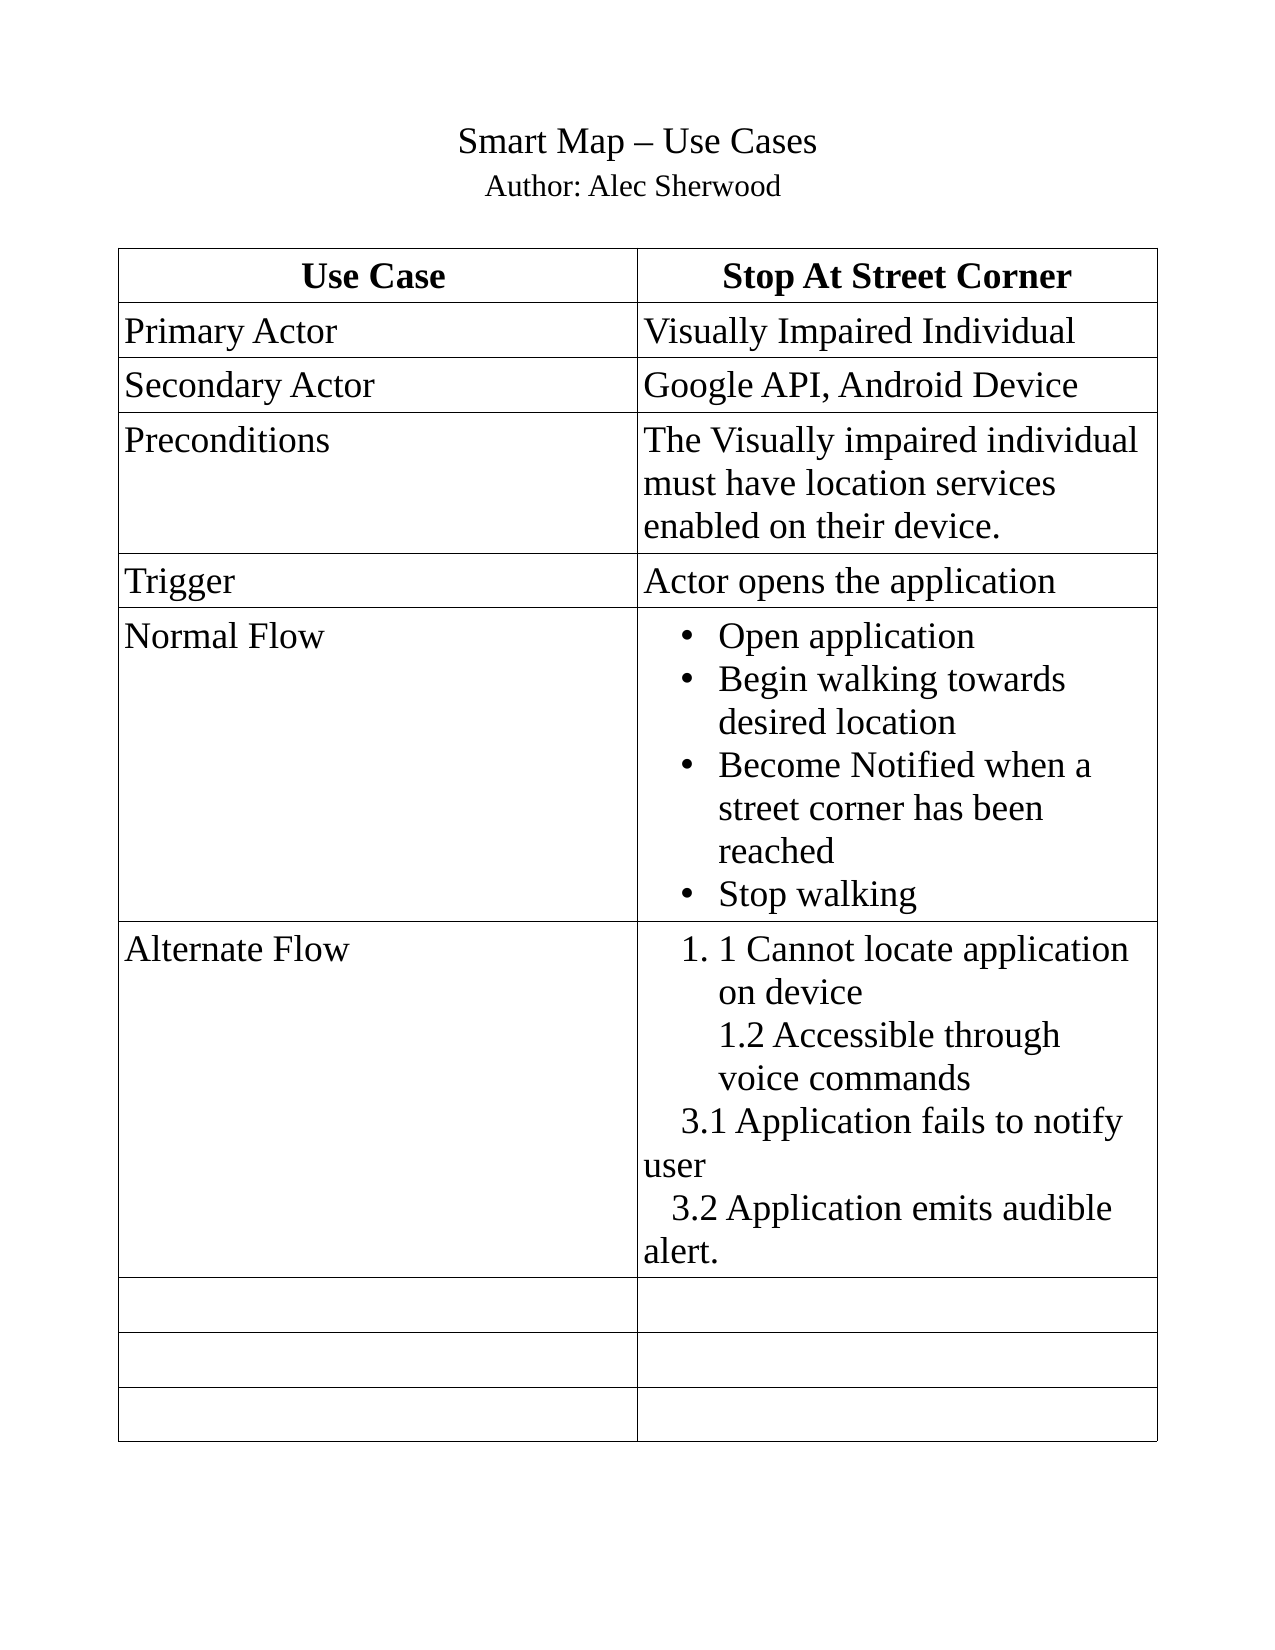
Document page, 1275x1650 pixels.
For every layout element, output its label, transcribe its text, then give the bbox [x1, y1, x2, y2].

table_cell Preconditions [119, 413, 637, 552]
table_cell 1 Cannot locate application on device 1.2 Accessible through voice commands 3.1 Application fails to notify user 3.2 Application emits audible alert. [638, 922, 1157, 1277]
table_cell Secondary Actor [119, 358, 637, 412]
text Smart Map – Use Cases [118, 118, 1157, 161]
table_header Stop At Street Corner [638, 249, 1157, 302]
table_cell Normal Flow [119, 608, 637, 921]
text Author: Alec Sherwood [118, 161, 1157, 204]
table_cell [119, 1388, 637, 1441]
table_cell The Visually impaired individual must have location services enabled on their device. [638, 413, 1157, 552]
table_cell [638, 1278, 1157, 1332]
table_cell Alternate Flow [119, 922, 637, 1277]
table_cell Trigger [119, 554, 637, 607]
table_header Use Case [119, 249, 637, 302]
table_cell Primary Actor [119, 303, 637, 357]
table_cell Actor opens the application [638, 554, 1157, 607]
table_cell Google API, Android Device [638, 358, 1157, 412]
table_cell [119, 1278, 637, 1332]
table_cell Visually Impaired Individual [638, 303, 1157, 357]
table_cell [638, 1388, 1157, 1441]
table_cell [638, 1333, 1157, 1387]
table_cell Open application Begin walking towards desired location Become Notified when a street corner has been reached Stop walking [638, 608, 1157, 921]
table_cell [119, 1333, 637, 1387]
